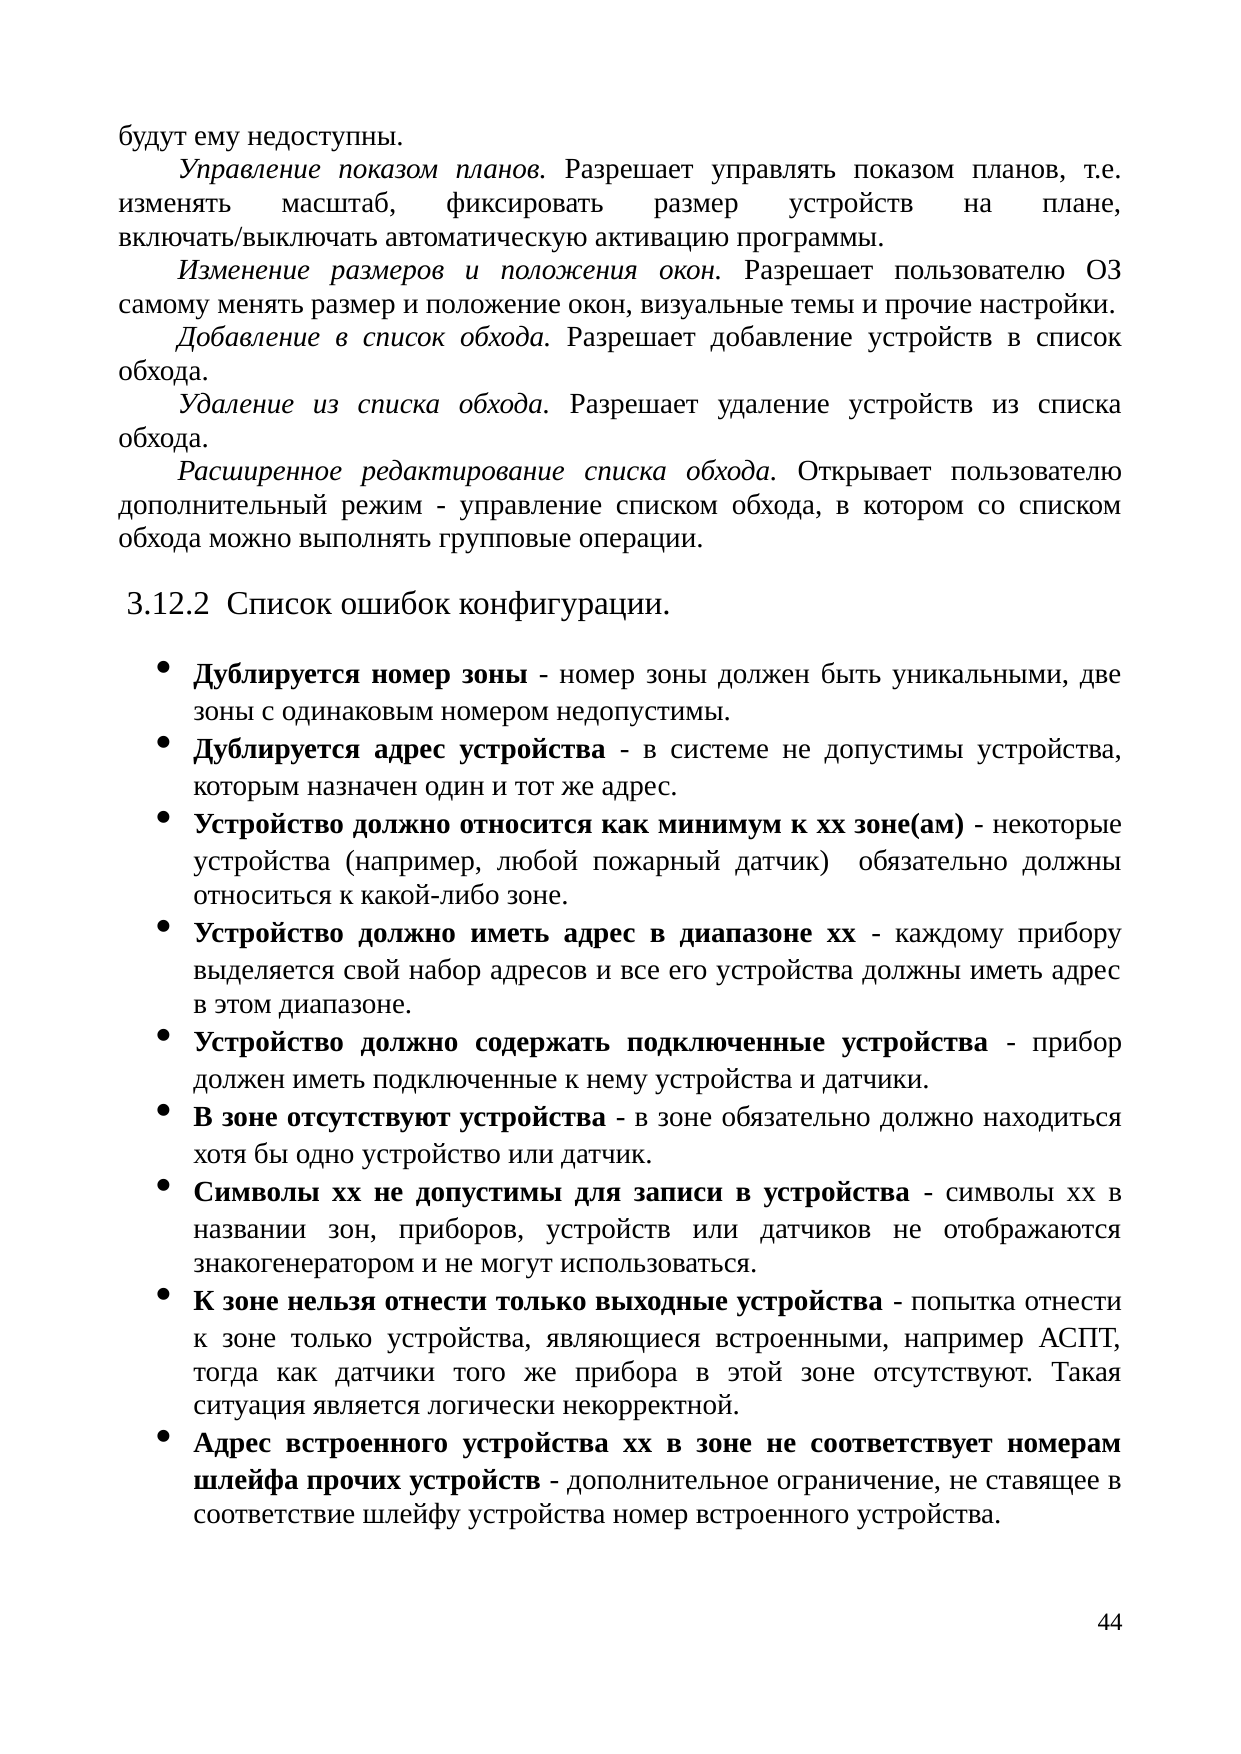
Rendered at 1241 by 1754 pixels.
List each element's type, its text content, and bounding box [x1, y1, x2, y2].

list Устройство должно относится как минимум к хх зоне(ам) - некоторые устройства (например, любой пожарный датчик) обязательно должны относиться к какой-либо зоне. [156, 802, 1122, 911]
text Управление показом планов. Разрешает управлять показом планов, т.е. изменять масштаб, фиксировать размер устройств на плане, включать/выключать автоматическую активацию программы. [118, 152, 1122, 252]
list К зоне нельзя отнести только выходные устройства - попытка отнести к зоне только устройства, являющиеся встроенными, например АСПТ, тогда как датчики того же прибора в этой зоне отсутствуют. Такая ситуация является логически некорректной. [156, 1278, 1122, 1421]
text Изменение размеров и положения окон. Разрешает пользователю ОЗ самому менять размер и положение окон, визуальные темы и прочие настройки. [118, 252, 1122, 319]
text Удаление из списка обхода. Разрешает удаление устройств из списка обхода. [118, 386, 1122, 453]
list Дублируется адрес устройства - в системе не допустимы устройства, которым назначен один и тот же адрес. [156, 727, 1122, 802]
list Устройство должно содержать подключенные устройства - прибор должен иметь подключенные к нему устройства и датчики. [156, 1019, 1122, 1094]
list Символы хх не допустимы для записи в устройства - символы хх в названии зон, приборов, устройств или датчиков не отображаются знакогенератором и не могут использоваться. [156, 1170, 1122, 1278]
text Расширенное редактирование списка обхода. Открывает пользователю дополнительный режим - управление списком обхода, в котором со списком обхода можно выполнять групповые операции. [118, 453, 1122, 554]
text Добавление в список обхода. Разрешает добавление устройств в список обхода. [118, 319, 1122, 386]
text будут ему недоступны. [118, 118, 1122, 152]
list Дублируется номер зоны - номер зоны должен быть уникальными, две зоны с одинаковым номером недопустимы. [156, 651, 1122, 727]
list Адрес встроенного устройства xx в зоне не соответствует номерам шлейфа прочих устройств - дополнительное ограничение, не ставящее в соответствие шлейфу устройства номер встроенного устройства. [156, 1421, 1122, 1529]
list Устройство должно иметь адрес в диапазоне хх - каждому прибору выделяется свой набор адресов и все его устройства должны иметь адрес в этом диапазоне. [156, 911, 1122, 1019]
list В зоне отсутствуют устройства - в зоне обязательно должно находиться хотя бы одно устройство или датчик. [156, 1094, 1122, 1170]
subtitle Список ошибок конфигурации. [118, 584, 1122, 622]
